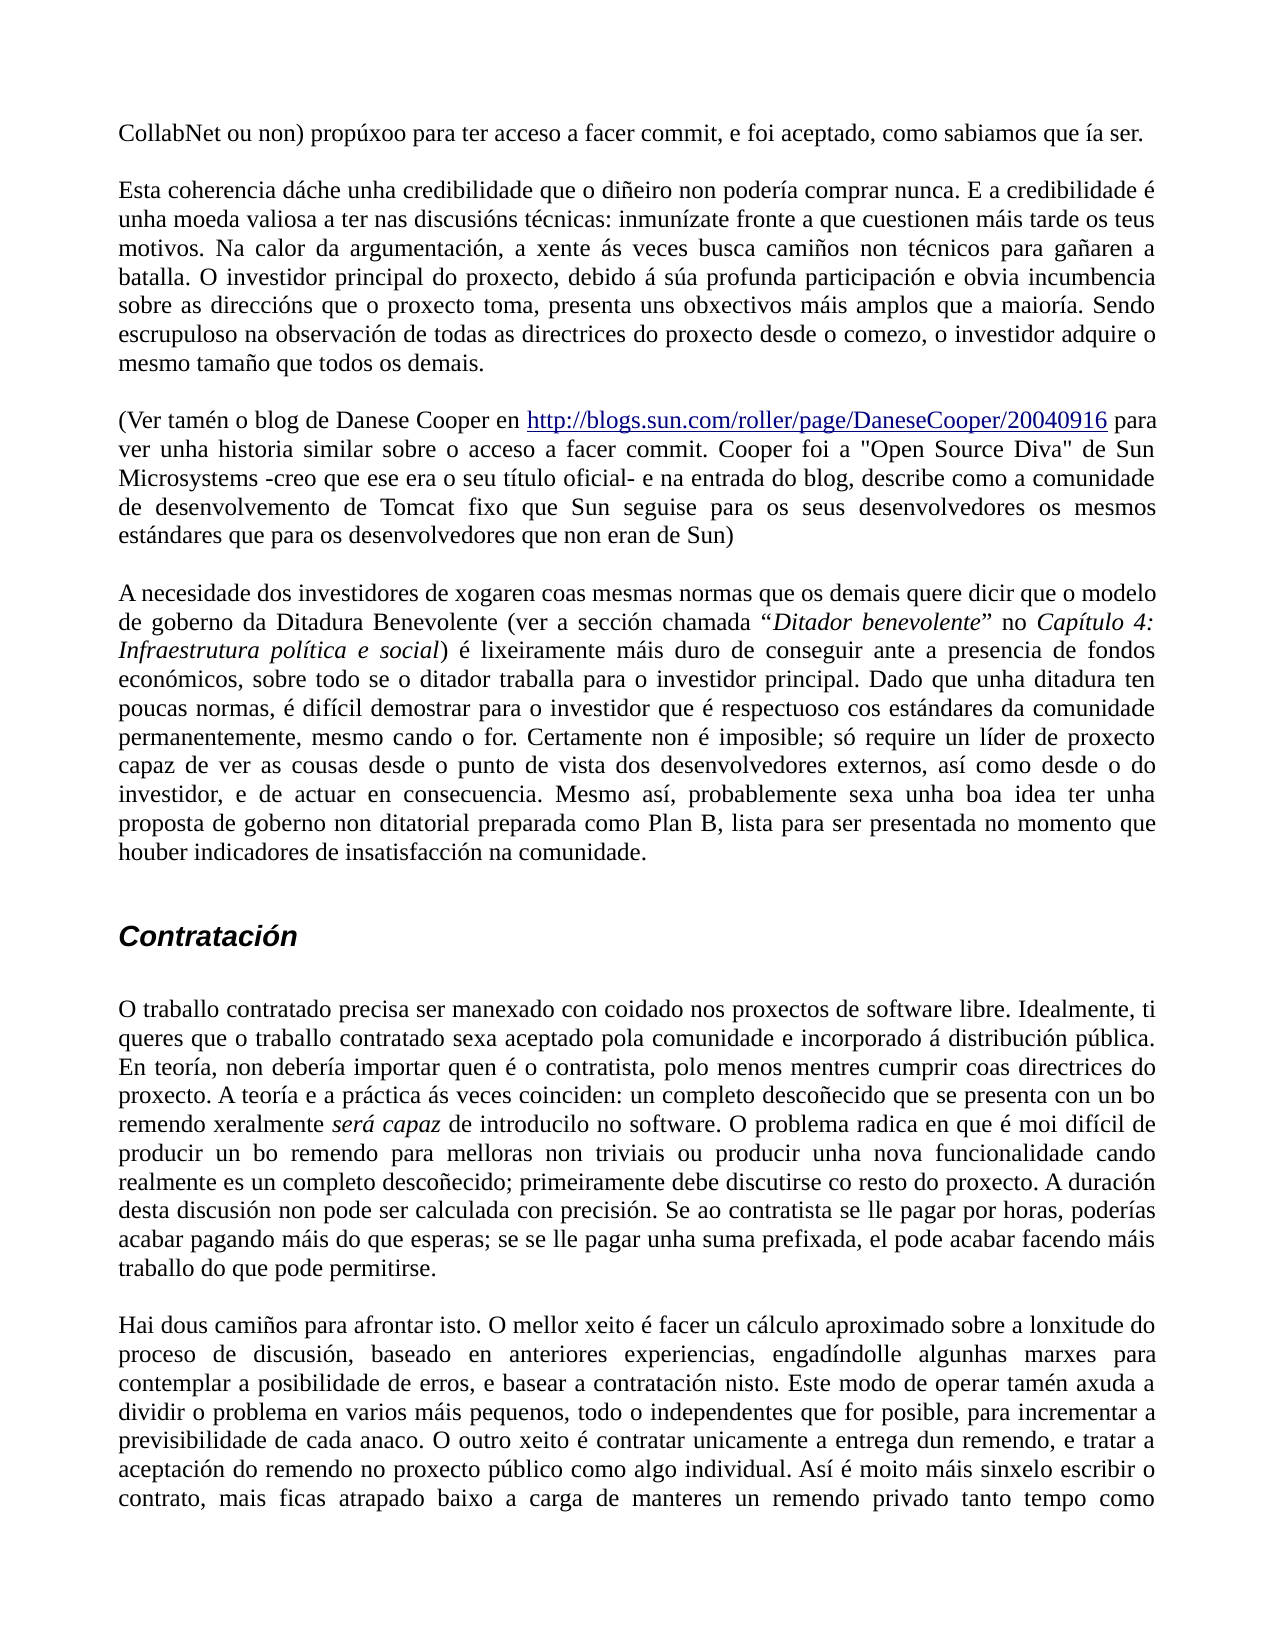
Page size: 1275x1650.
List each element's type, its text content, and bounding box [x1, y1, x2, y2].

text A necesidade dos investidores de xogaren coas mesmas normas que os demais quere dicir que o modelo de goberno da Ditadura Benevolente (ver a sección chamada “Ditador benevolente” no Capítulo 4: Infraestrutura política e social) é lixeiramente máis duro de conseguir ante a presencia de fondos económicos, sobre todo se o ditador traballa para o investidor principal. Dado que unha ditadura ten poucas normas, é difícil demostrar para o investidor que é respectuoso cos estándares da comunidade permanentemente, mesmo cando o for. Certamente non é imposible; só require un líder de proxecto capaz de ver as cousas desde o punto de vista dos desenvolvedores externos, así como desde o do investidor, e de actuar en consecuencia. Mesmo así, probablemente sexa unha boa idea ter unha proposta de goberno non ditatorial preparada como Plan B, lista para ser presentada no momento que houber indicadores de insatisfacción na comunidade. [118, 578, 1157, 866]
text CollabNet ou non) propúxoo para ter acceso a facer commit, e foi aceptado, como sabiamos que ía ser. [118, 118, 1157, 147]
text (Ver tamén o blog de Danese Cooper en http://blogs.sun.com/roller/page/DaneseCooper/20040916 para ver unha historia similar sobre o acceso a facer commit. Cooper foi a "Open Source Diva" de Sun Microsystems -creo que ese era o seu título oficial- e na entrada do blog, describe como a comunidade de desenvolvemento de Tomcat fixo que Sun seguise para os seus desenvolvedores os mesmos estándares que para os desenvolvedores que non eran de Sun) [118, 406, 1157, 549]
text Esta coherencia dáche unha credibilidade que o diñeiro non podería comprar nunca. E a credibilidade é unha moeda valiosa a ter nas discusións técnicas: inmunízate fronte a que cuestionen máis tarde os teus motivos. Na calor da argumentación, a xente ás veces busca camiños non técnicos para gañaren a batalla. O investidor principal do proxecto, debido á súa profunda participación e obvia incumbencia sobre as direccións que o proxecto toma, presenta uns obxectivos máis amplos que a maioría. Sendo escrupuloso na observación de todas as directrices do proxecto desde o comezo, o investidor adquire o mesmo tamaño que todos os demais. [118, 176, 1157, 377]
text O traballo contratado precisa ser manexado con coidado nos proxectos de software libre. Idealmente, ti queres que o traballo contratado sexa aceptado pola comunidade e incorporado á distribución pública. En teoría, non debería importar quen é o contratista, polo menos mentres cumprir coas directrices do proxecto. A teoría e a práctica ás veces coinciden: un completo descoñecido que se presenta con un bo remendo xeralmente será capaz de introducilo no software. O problema radica en que é moi difícil de producir un bo remendo para melloras non triviais ou producir unha nova funcionalidade cando realmente es un completo descoñecido; primeiramente debe discutirse co resto do proxecto. A duración desta discusión non pode ser calculada con precisión. Se ao contratista se lle pagar por horas, poderías acabar pagando máis do que esperas; se se lle pagar unha suma prefixada, el pode acabar facendo máis traballo do que pode permitirse. [118, 994, 1157, 1282]
text Hai dous camiños para afrontar isto. O mellor xeito é facer un cálculo aproximado sobre a lonxitude do proceso de discusión, baseado en anteriores experiencias, engadíndolle algunhas marxes para contemplar a posibilidade de erros, e basear a contratación nisto. Este modo de operar tamén axuda a dividir o problema en varios máis pequenos, todo o independentes que for posible, para incrementar a previsibilidade de cada anaco. O outro xeito é contratar unicamente a entrega dun remendo, e tratar a aceptación do remendo no proxecto público como algo individual. Así é moito máis sinxelo escribir o contrato, mais ficas atrapado baixo a carga de manteres un remendo privado tanto tempo como [118, 1310, 1157, 1512]
subtitle Contratación [118, 919, 1157, 953]
